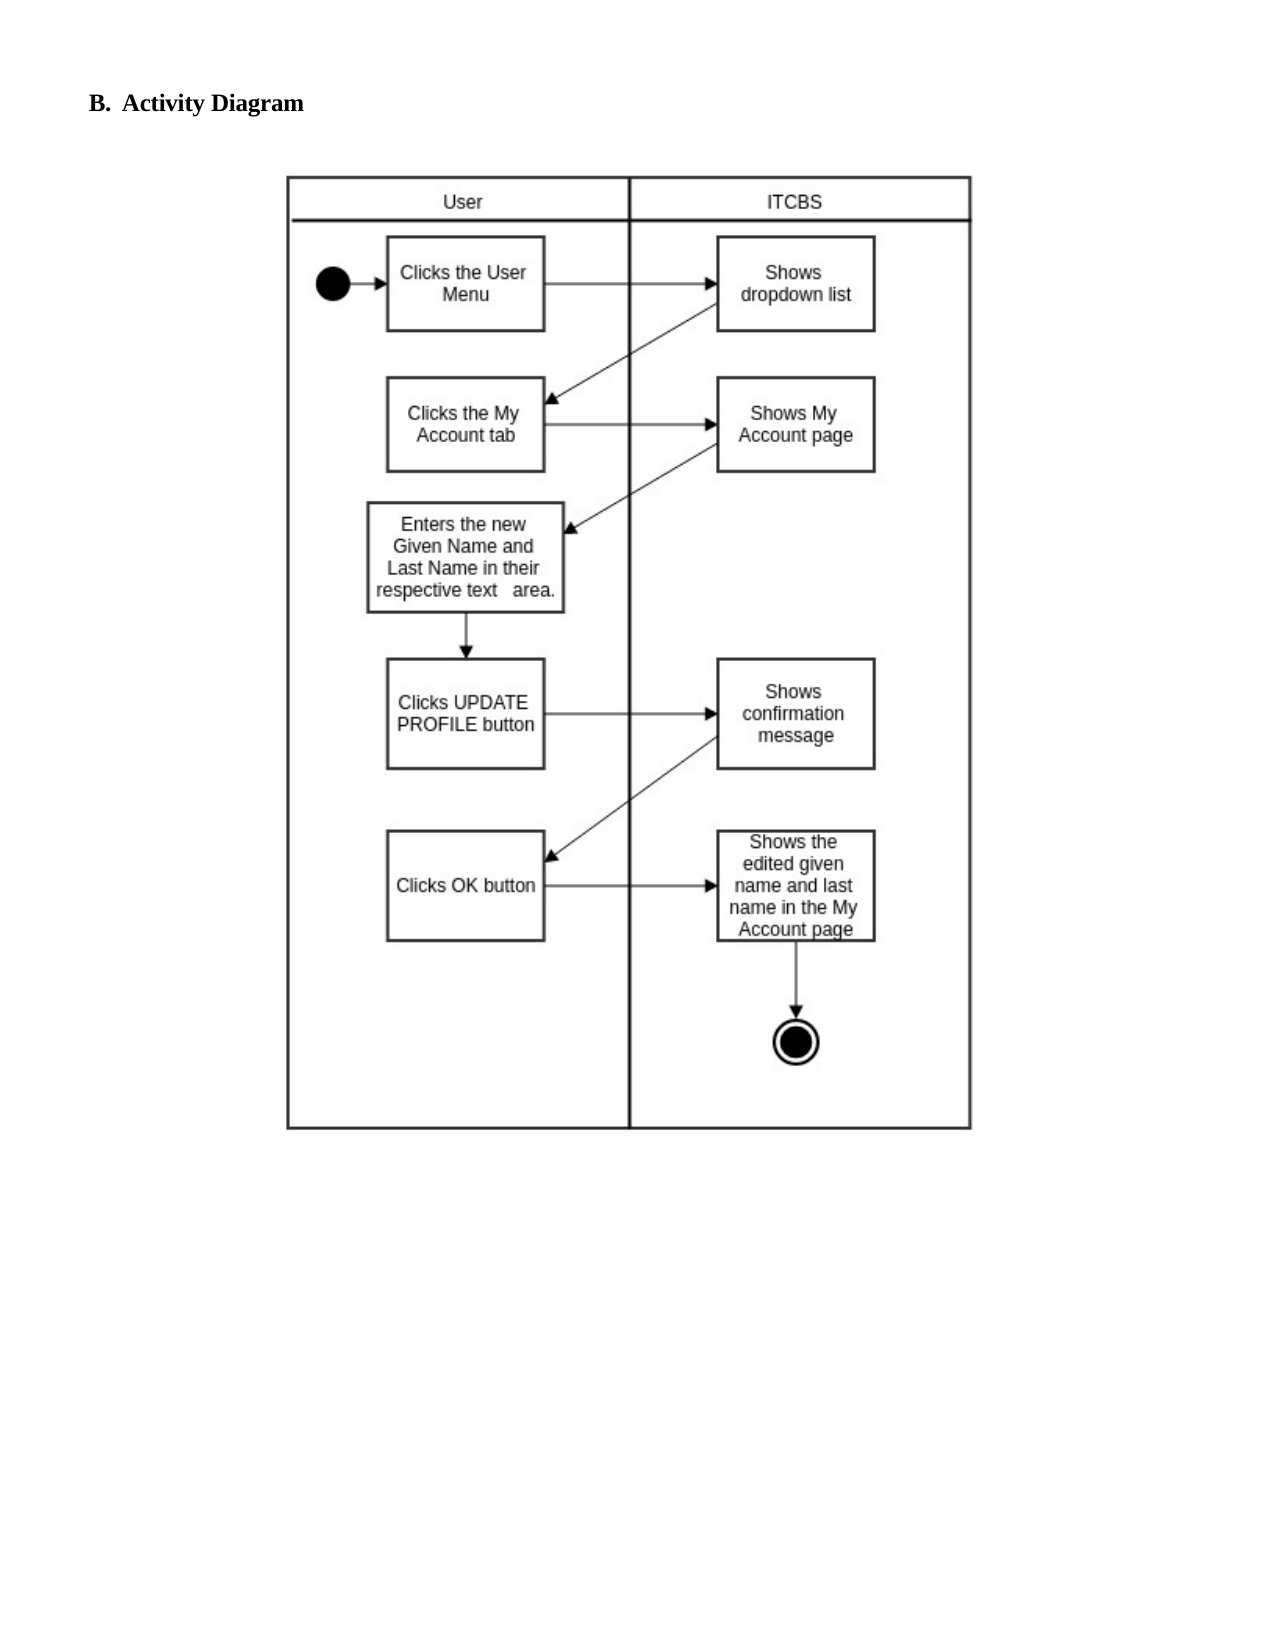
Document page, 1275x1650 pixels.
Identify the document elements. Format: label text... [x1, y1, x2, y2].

picture [273, 159, 989, 1151]
text B. Activity Diagram [88, 88, 1186, 117]
